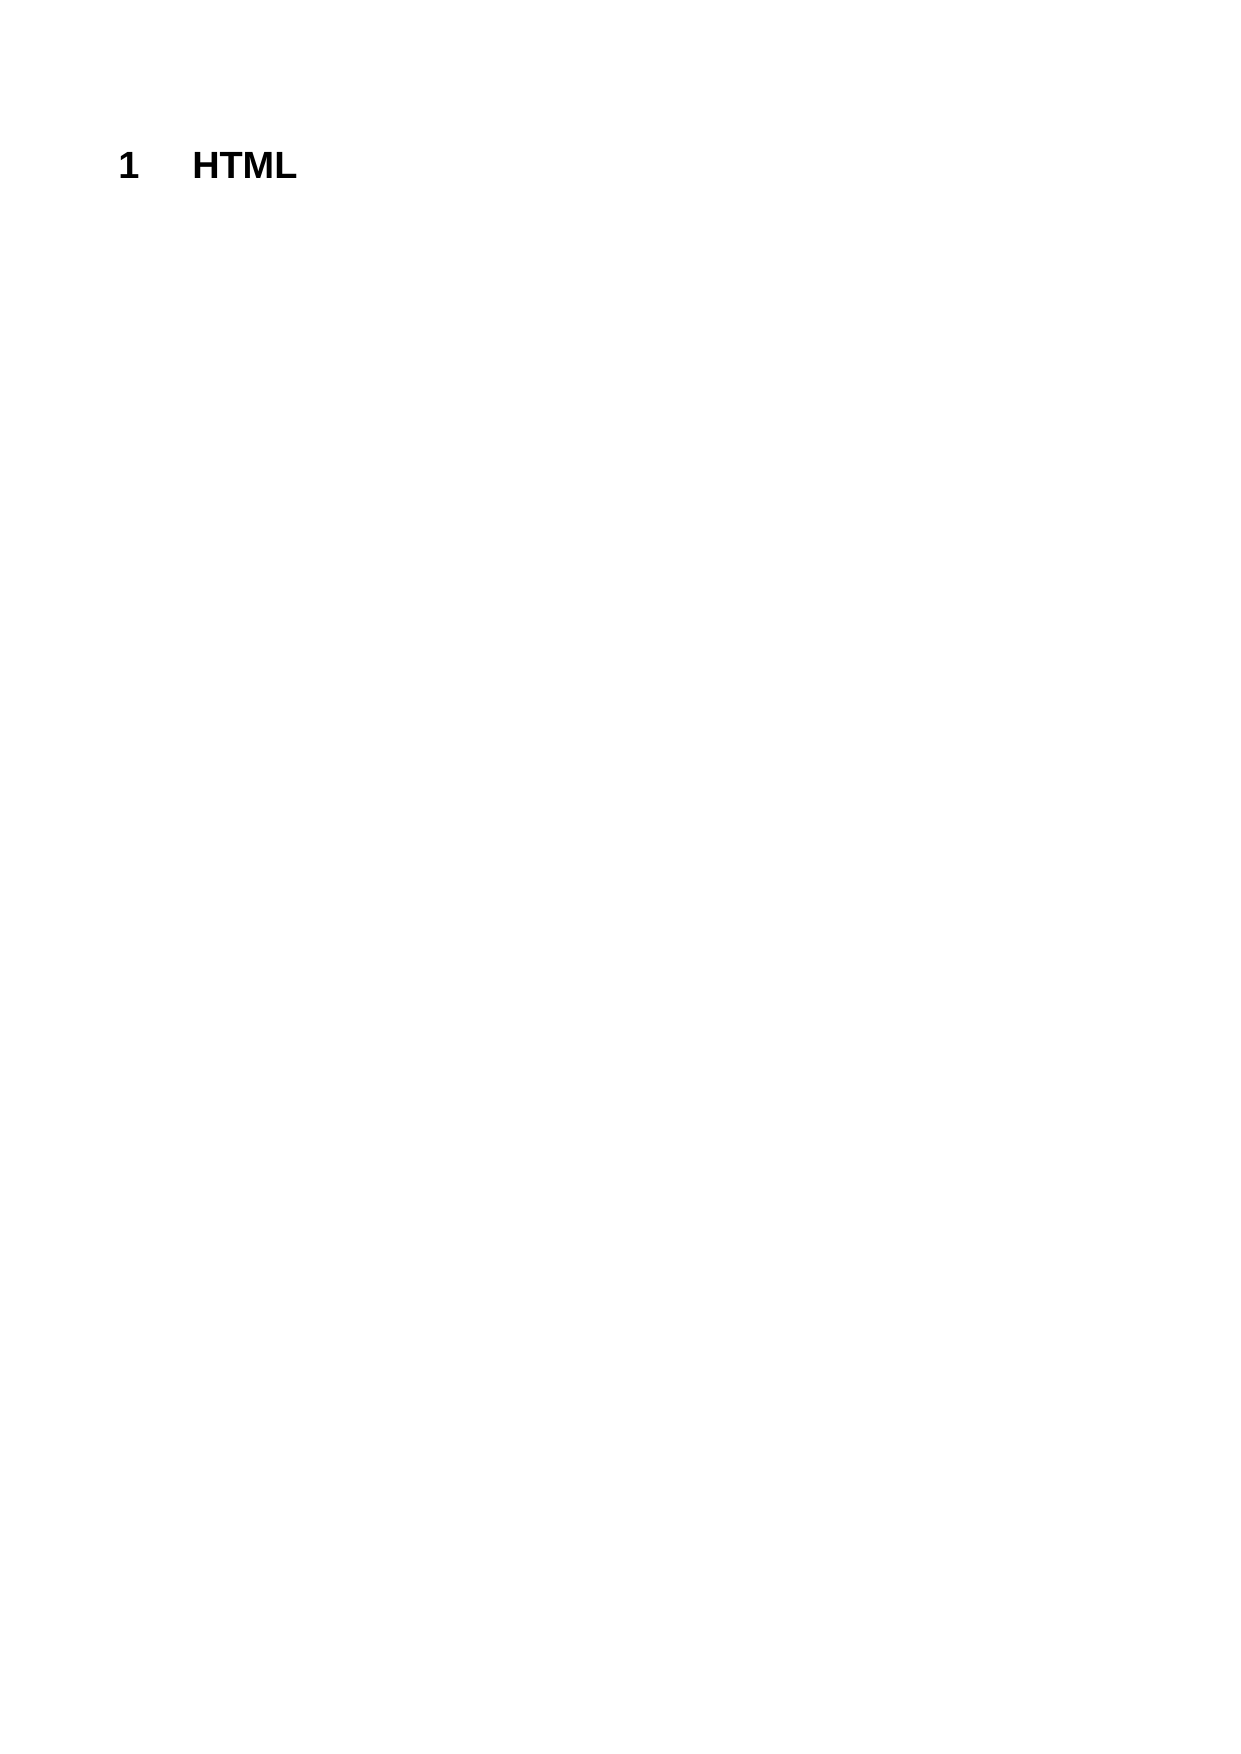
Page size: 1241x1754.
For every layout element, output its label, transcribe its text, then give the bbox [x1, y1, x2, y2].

subtitle HTML [118, 143, 1122, 187]
